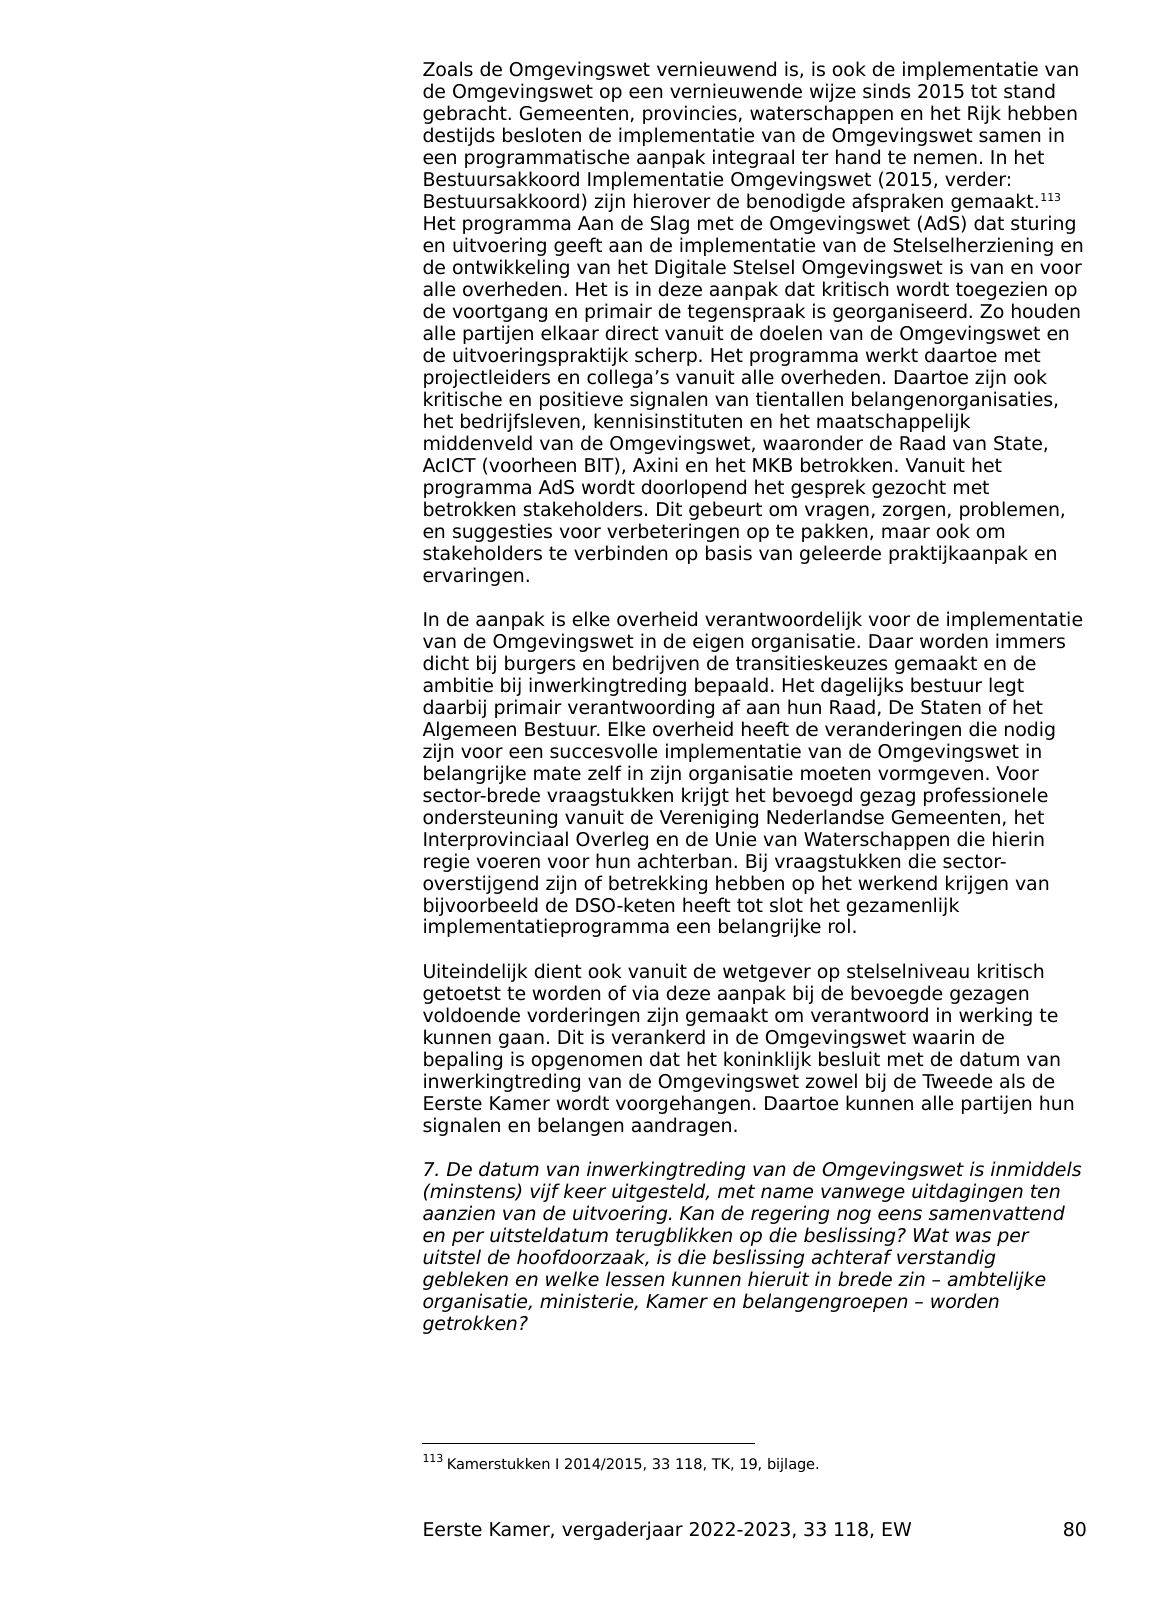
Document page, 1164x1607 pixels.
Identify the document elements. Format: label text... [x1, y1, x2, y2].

text Zoals de Omgevingswet vernieuwend is, is ook de implementatie van de Omgevingswet op een vernieuwende wijze sinds 2015 tot stand gebracht. Gemeenten, provincies, waterschappen en het Rijk hebben destijds besloten de implementatie van de Omgevingswet samen in een programmatische aanpak integraal ter hand te nemen. In het Bestuursakkoord Implementatie Omgevingswet (2015, verder: Bestuursakkoord) zijn hierover de benodigde afspraken gemaakt. Het programma Aan de Slag met de Omgevingswet (AdS) dat sturing en uitvoering geeft aan de implementatie van de Stelselherziening en de ontwikkeling van het Digitale Stelsel Omgevingswet is van en voor alle overheden. Het is in deze aanpak dat kritisch wordt toegezien op de voortgang en primair de tegenspraak is georganiseerd. Zo houden alle partijen elkaar direct vanuit de doelen van de Omgevingswet en de uitvoeringspraktijk scherp. Het programma werkt daartoe met projectleiders en collega’s vanuit alle overheden. Daartoe zijn ook kritische en positieve signalen van tientallen belangenorganisaties, het bedrijfsleven, kennisinstituten en het maatschappelijk middenveld van de Omgevingswet, waaronder de Raad van State, AcICT (voorheen BIT), Axini en het MKB betrokken. Vanuit het programma AdS wordt doorlopend het gesprek gezocht met betrokken stakeholders. Dit gebeurt om vragen, zorgen, problemen, en suggesties voor verbeteringen op te pakken, maar ook om stakeholders te verbinden op basis van geleerde praktijkaanpak en ervaringen. [422, 59, 1087, 587]
text Uiteindelijk dient ook vanuit de wetgever op stelselniveau kritisch getoetst te worden of via deze aanpak bij de bevoegde gezagen voldoende vorderingen zijn gemaakt om verantwoord in werking te kunnen gaan. Dit is verankerd in de Omgevingswet waarin de bepaling is opgenomen dat het koninklijk besluit met de datum van inwerkingtreding van de Omgevingswet zowel bij de Tweede als de Eerste Kamer wordt voorgehangen. Daartoe kunnen alle partijen hun signalen en belangen aandragen. [422, 961, 1087, 1136]
text 7. De datum van inwerkingtreding van de Omgevingswet is inmiddels (minstens) vijf keer uitgesteld, met name vanwege uitdagingen ten aanzien van de uitvoering. Kan de regering nog eens samenvattend en per uitsteldatum terugblikken op die beslissing? Wat was per uitstel de hoofdoorzaak, is die beslissing achteraf verstandig gebleken en welke lessen kunnen hieruit in brede zin – ambtelijke organisatie, ministerie, Kamer en belangengroepen – worden getrokken? [422, 1159, 1087, 1334]
text In de aanpak is elke overheid verantwoordelijk voor de implementatie van de Omgevingswet in de eigen organisatie. Daar worden immers dicht bij burgers en bedrijven de transitieskeuzes gemaakt en de ambitie bij inwerkingtreding bepaald. Het dagelijks bestuur legt daarbij primair verantwoording af aan hun Raad, De Staten of het Algemeen Bestuur. Elke overheid heeft de veranderingen die nodig zijn voor een succesvolle implementatie van de Omgevingswet in belangrijke mate zelf in zijn organisatie moeten vormgeven. Voor sector-brede vraagstukken krijgt het bevoegd gezag professionele ondersteuning vanuit de Vereniging Nederlandse Gemeenten, het Interprovinciaal Overleg en de Unie van Waterschappen die hierin regie voeren voor hun achterban. Bij vraagstukken die sector-overstijgend zijn of betrekking hebben op het werkend krijgen van bijvoorbeeld de DSO-keten heeft tot slot het gezamenlijk implementatieprogramma een belangrijke rol. [422, 609, 1087, 938]
text Kamerstukken I 2014/2015, 33 118, TK, 19, bijlage. [422, 1452, 1087, 1474]
